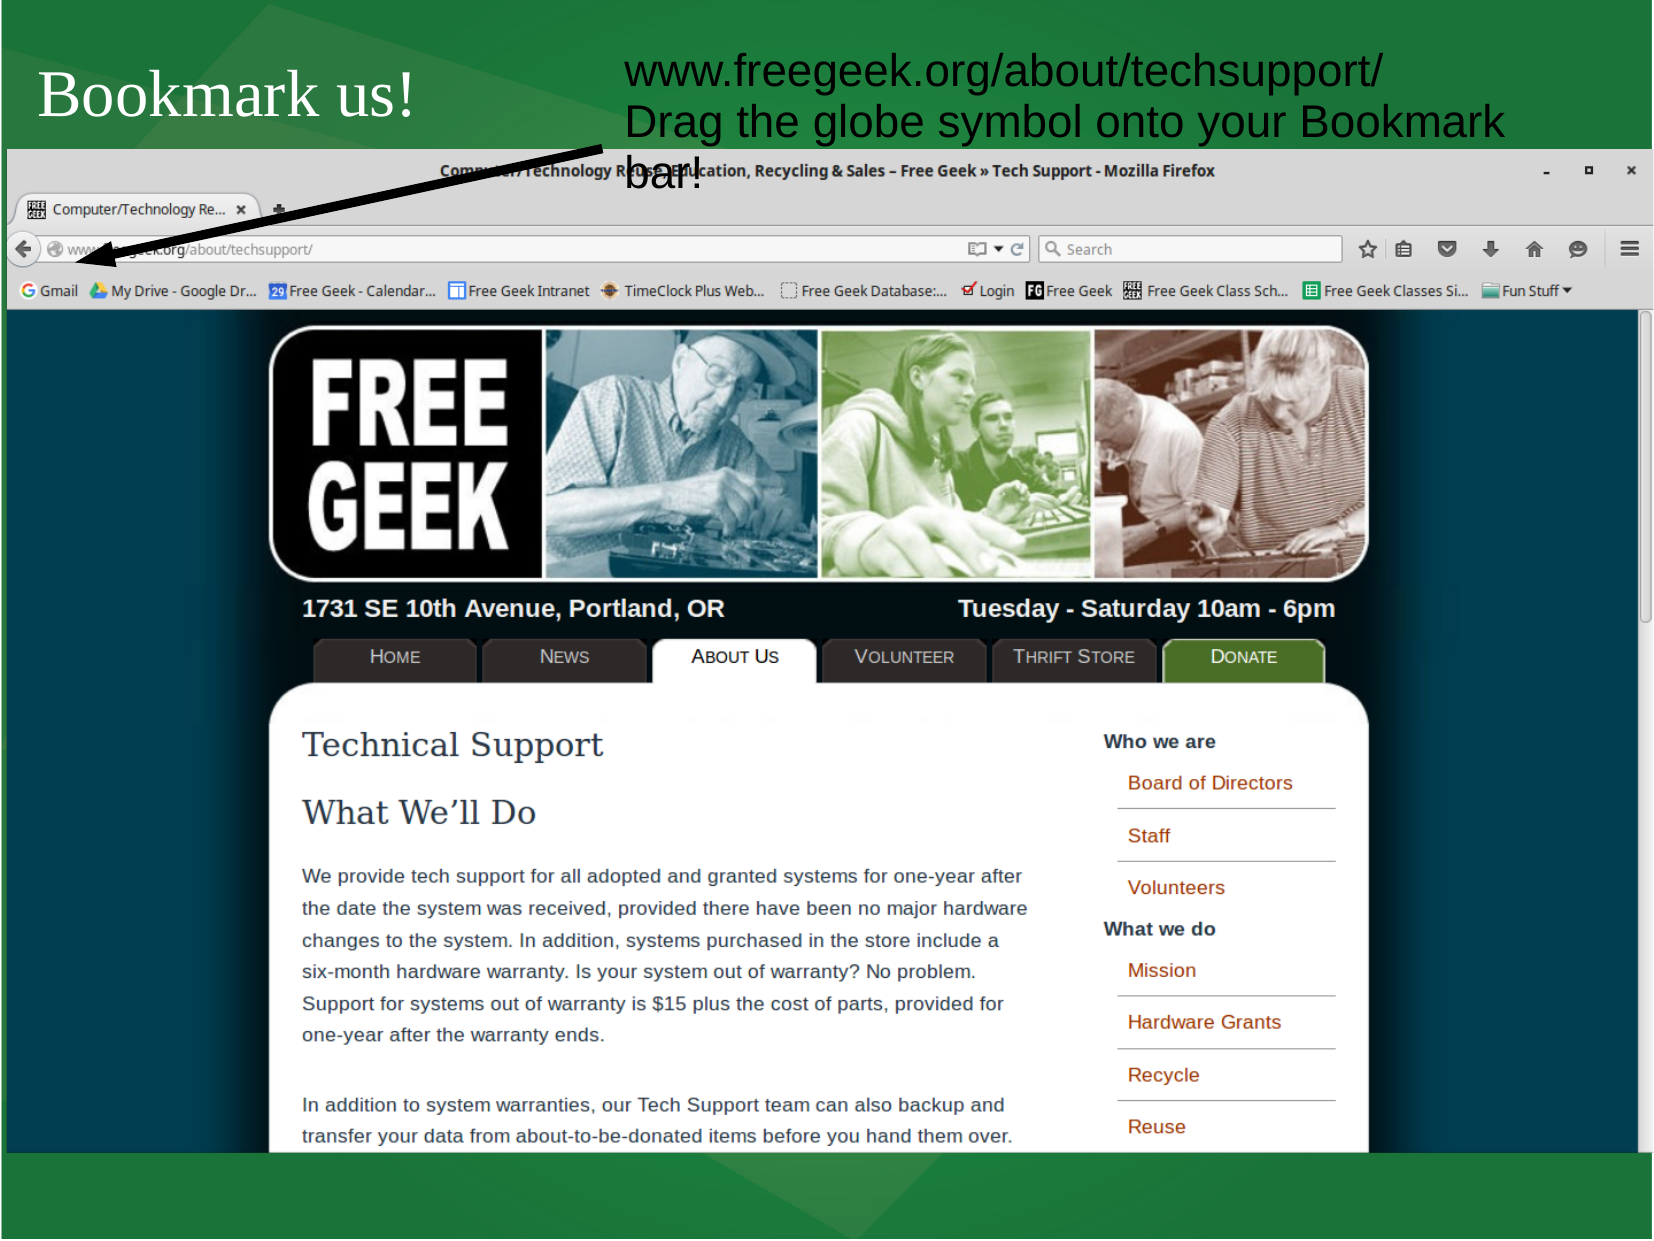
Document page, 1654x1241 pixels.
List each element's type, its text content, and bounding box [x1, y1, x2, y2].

text_box www.freegeek.org/about/techsupport/ Drag the globe symbol onto your Bookmark bar! [609, 37, 1538, 207]
text_box Bookmark us! [37, 38, 609, 151]
picture [0, 0, 1654, 1241]
